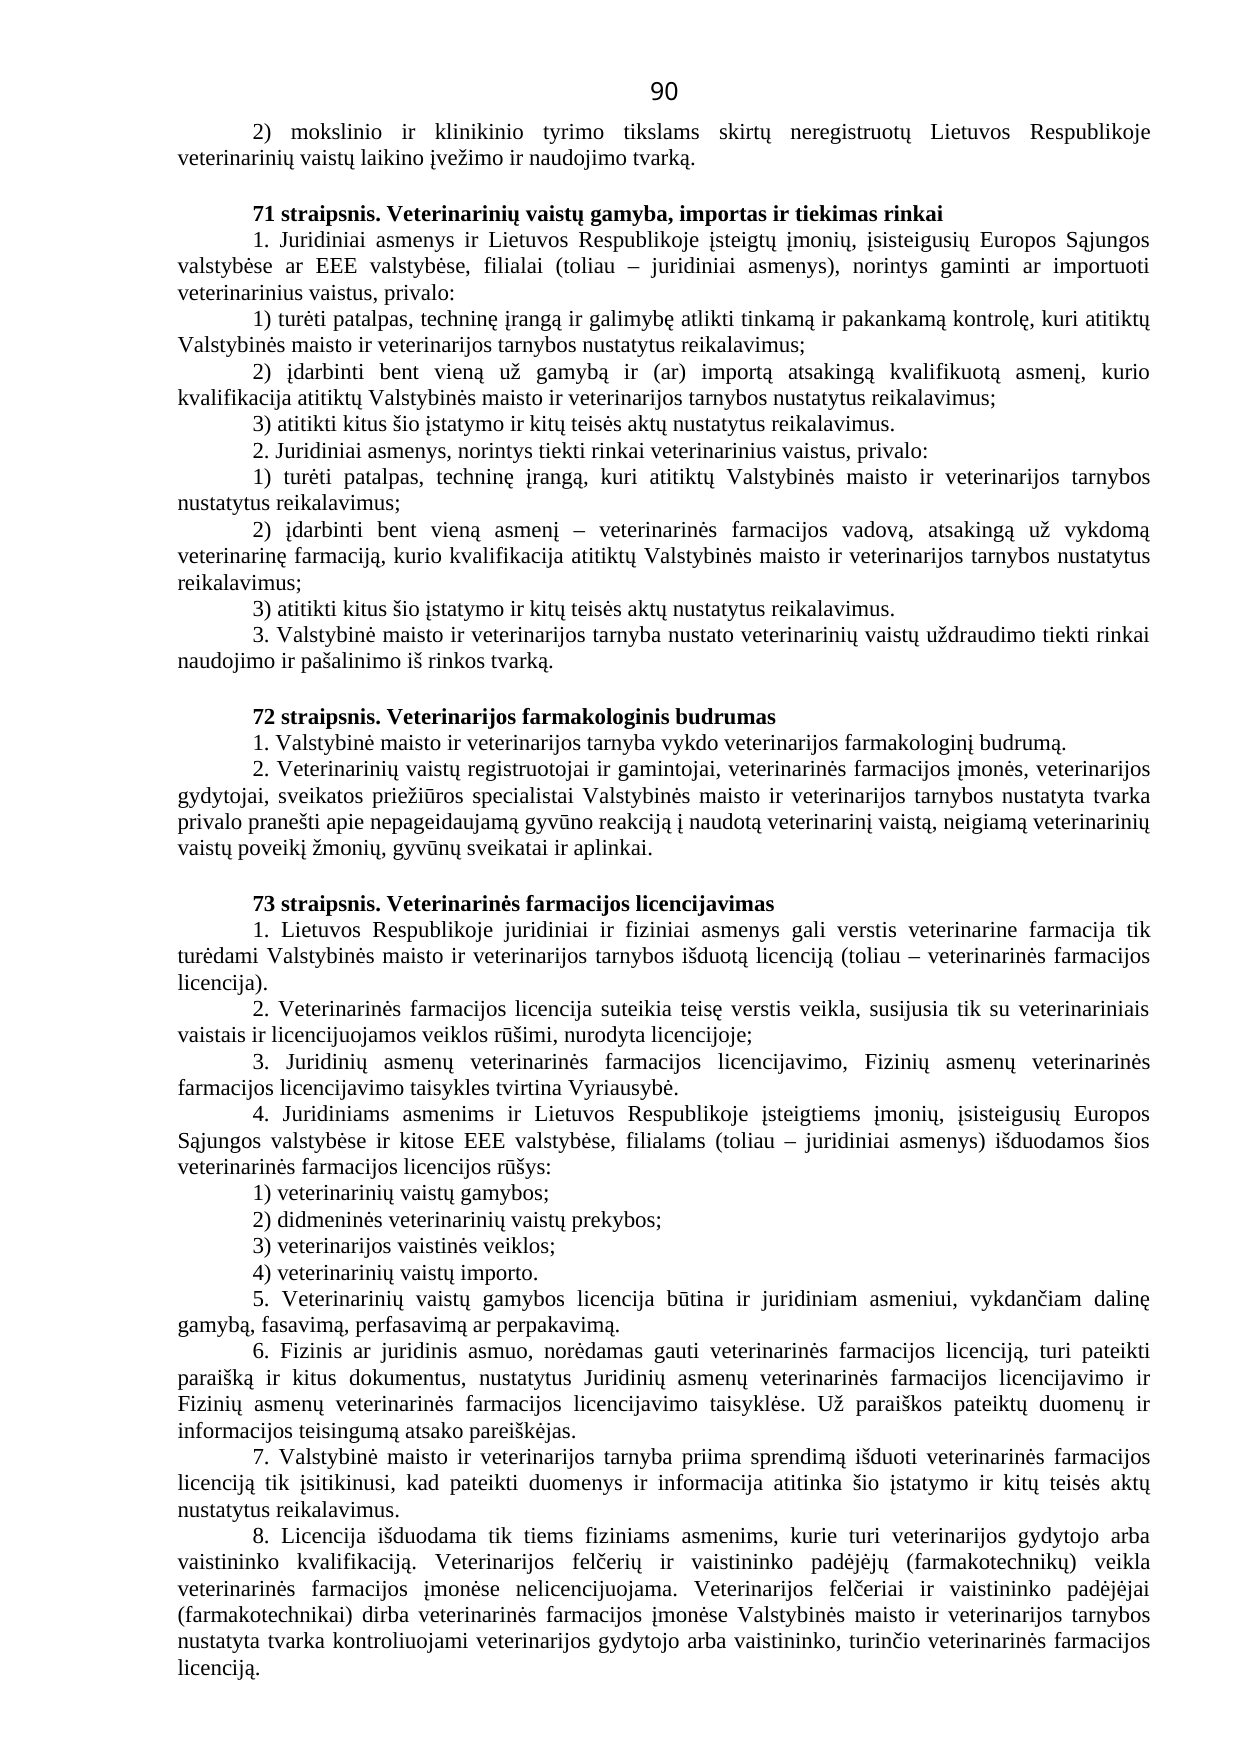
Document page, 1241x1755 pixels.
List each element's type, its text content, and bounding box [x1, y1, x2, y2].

text 4. Juridiniams asmenims ir Lietuvos Respublikoje įsteigtiems įmonių, įsisteigusių Europos Sąjungos valstybėse ir kitose EEE valstybėse, filialams (toliau – juridiniai asmenys) išduodamos šios veterinarinės farmacijos licencijos rūšys: [177, 1100, 1152, 1179]
text 2. Veterinarinių vaistų registruotojai ir gamintojai, veterinarinės farmacijos įmonės, veterinarijos gydytojai, sveikatos priežiūros specialistai Valstybinės maisto ir veterinarijos tarnybos nustatyta tvarka privalo pranešti apie nepageidaujamą gyvūno reakciją į naudotą veterinarinį vaistą, neigiamą veterinarinių vaistų poveikį žmonių, gyvūnų sveikatai ir aplinkai. [177, 755, 1152, 861]
text 5. Veterinarinių vaistų gamybos licencija būtina ir juridiniam asmeniui, vykdančiam dalinę gamybą, fasavimą, perfasavimą ar perpakavimą. [177, 1285, 1152, 1338]
text 3) veterinarijos vaistinės veiklos; [177, 1232, 1152, 1258]
text 2) mokslinio ir klinikinio tyrimo tikslams skirtų neregistruotų Lietuvos Respublikoje veterinarinių vaistų laikino įvežimo ir naudojimo tvarką. [177, 118, 1152, 171]
text 3. Juridinių asmenų veterinarinės farmacijos licencijavimo, Fizinių asmenų veterinarinės farmacijos licencijavimo taisykles tvirtina Vyriausybė. [177, 1048, 1152, 1100]
text 1) veterinarinių vaistų gamybos; [177, 1179, 1152, 1206]
text 73 straipsnis. Veterinarinės farmacijos licencijavimas [177, 889, 1152, 916]
text 2. Juridiniai asmenys, norintys tiekti rinkai veterinarinius vaistus, privalo: [177, 437, 1152, 463]
text 1) turėti patalpas, techninę įrangą ir galimybę atlikti tinkamą ir pakankamą kontrolę, kuri atitiktų Valstybinės maisto ir veterinarijos tarnybos nustatytus reikalavimus; [177, 305, 1152, 358]
text 2) įdarbinti bent vieną asmenį – veterinarinės farmacijos vadovą, atsakingą už vykdomą veterinarinę farmaciją, kurio kvalifikacija atitiktų Valstybinės maisto ir veterinarijos tarnybos nustatytus reikalavimus; [177, 516, 1152, 595]
text 1. Valstybinė maisto ir veterinarijos tarnyba vykdo veterinarijos farmakologinį budrumą. [177, 729, 1152, 755]
text 2) didmeninės veterinarinių vaistų prekybos; [177, 1206, 1152, 1232]
text 71 straipsnis. Veterinarinių vaistų gamyba, importas ir tiekimas rinkai [177, 199, 1152, 226]
text 3. Valstybinė maisto ir veterinarijos tarnyba nustato veterinarinių vaistų uždraudimo tiekti rinkai naudojimo ir pašalinimo iš rinkos tvarką. [177, 621, 1152, 674]
text 1. Lietuvos Respublikoje juridiniai ir fiziniai asmenys gali verstis veterinarine farmacija tik turėdami Valstybinės maisto ir veterinarijos tarnybos išduotą licenciją (toliau – veterinarinės farmacijos licencija). [177, 916, 1152, 995]
text 3) atitikti kitus šio įstatymo ir kitų teisės aktų nustatytus reikalavimus. [177, 410, 1152, 437]
text 2) įdarbinti bent vieną už gamybą ir (ar) importą atsakingą kvalifikuotą asmenį, kurio kvalifikacija atitiktų Valstybinės maisto ir veterinarijos tarnybos nustatytus reikalavimus; [177, 358, 1152, 410]
text 1) turėti patalpas, techninę įrangą, kuri atitiktų Valstybinės maisto ir veterinarijos tarnybos nustatytus reikalavimus; [177, 463, 1152, 516]
text 72 straipsnis. Veterinarijos farmakologinis budrumas [177, 703, 1152, 729]
text 3) atitikti kitus šio įstatymo ir kitų teisės aktų nustatytus reikalavimus. [177, 595, 1152, 621]
text 2. Veterinarinės farmacijos licencija suteikia teisę verstis veikla, susijusia tik su veterinariniais vaistais ir licencijuojamos veiklos rūšimi, nurodyta licencijoje; [177, 995, 1152, 1048]
text 4) veterinarinių vaistų importo. [177, 1258, 1152, 1285]
text 1. Juridiniai asmenys ir Lietuvos Respublikoje įsteigtų įmonių, įsisteigusių Europos Sąjungos valstybėse ar EEE valstybėse, filialai (toliau – juridiniai asmenys), norintys gaminti ar importuoti veterinarinius vaistus, privalo: [177, 226, 1152, 305]
text 8. Licencija išduodama tik tiems fiziniams asmenims, kurie turi veterinarijos gydytojo arba vaistininko kvalifikaciją. Veterinarijos felčerių ir vaistininko padėjėjų (farmakotechnikų) veikla veterinarinės farmacijos įmonėse nelicencijuojama. Veterinarijos felčeriai ir vaistininko padėjėjai (farmakotechnikai) dirba veterinarinės farmacijos įmonėse Valstybinės maisto ir veterinarijos tarnybos nustatyta tvarka kontroliuojami veterinarijos gydytojo arba vaistininko, turinčio veterinarinės farmacijos licenciją. [177, 1522, 1152, 1680]
text 6. Fizinis ar juridinis asmuo, norėdamas gauti veterinarinės farmacijos licenciją, turi pateikti paraišką ir kitus dokumentus, nustatytus Juridinių asmenų veterinarinės farmacijos licencijavimo ir Fizinių asmenų veterinarinės farmacijos licencijavimo taisyklėse. Už paraiškos pateiktų duomenų ir informacijos teisingumą atsako pareiškėjas. [177, 1338, 1152, 1443]
text 7. Valstybinė maisto ir veterinarijos tarnyba priima sprendimą išduoti veterinarinės farmacijos licenciją tik įsitikinusi, kad pateikti duomenys ir informacija atitinka šio įstatymo ir kitų teisės aktų nustatytus reikalavimus. [177, 1443, 1152, 1522]
